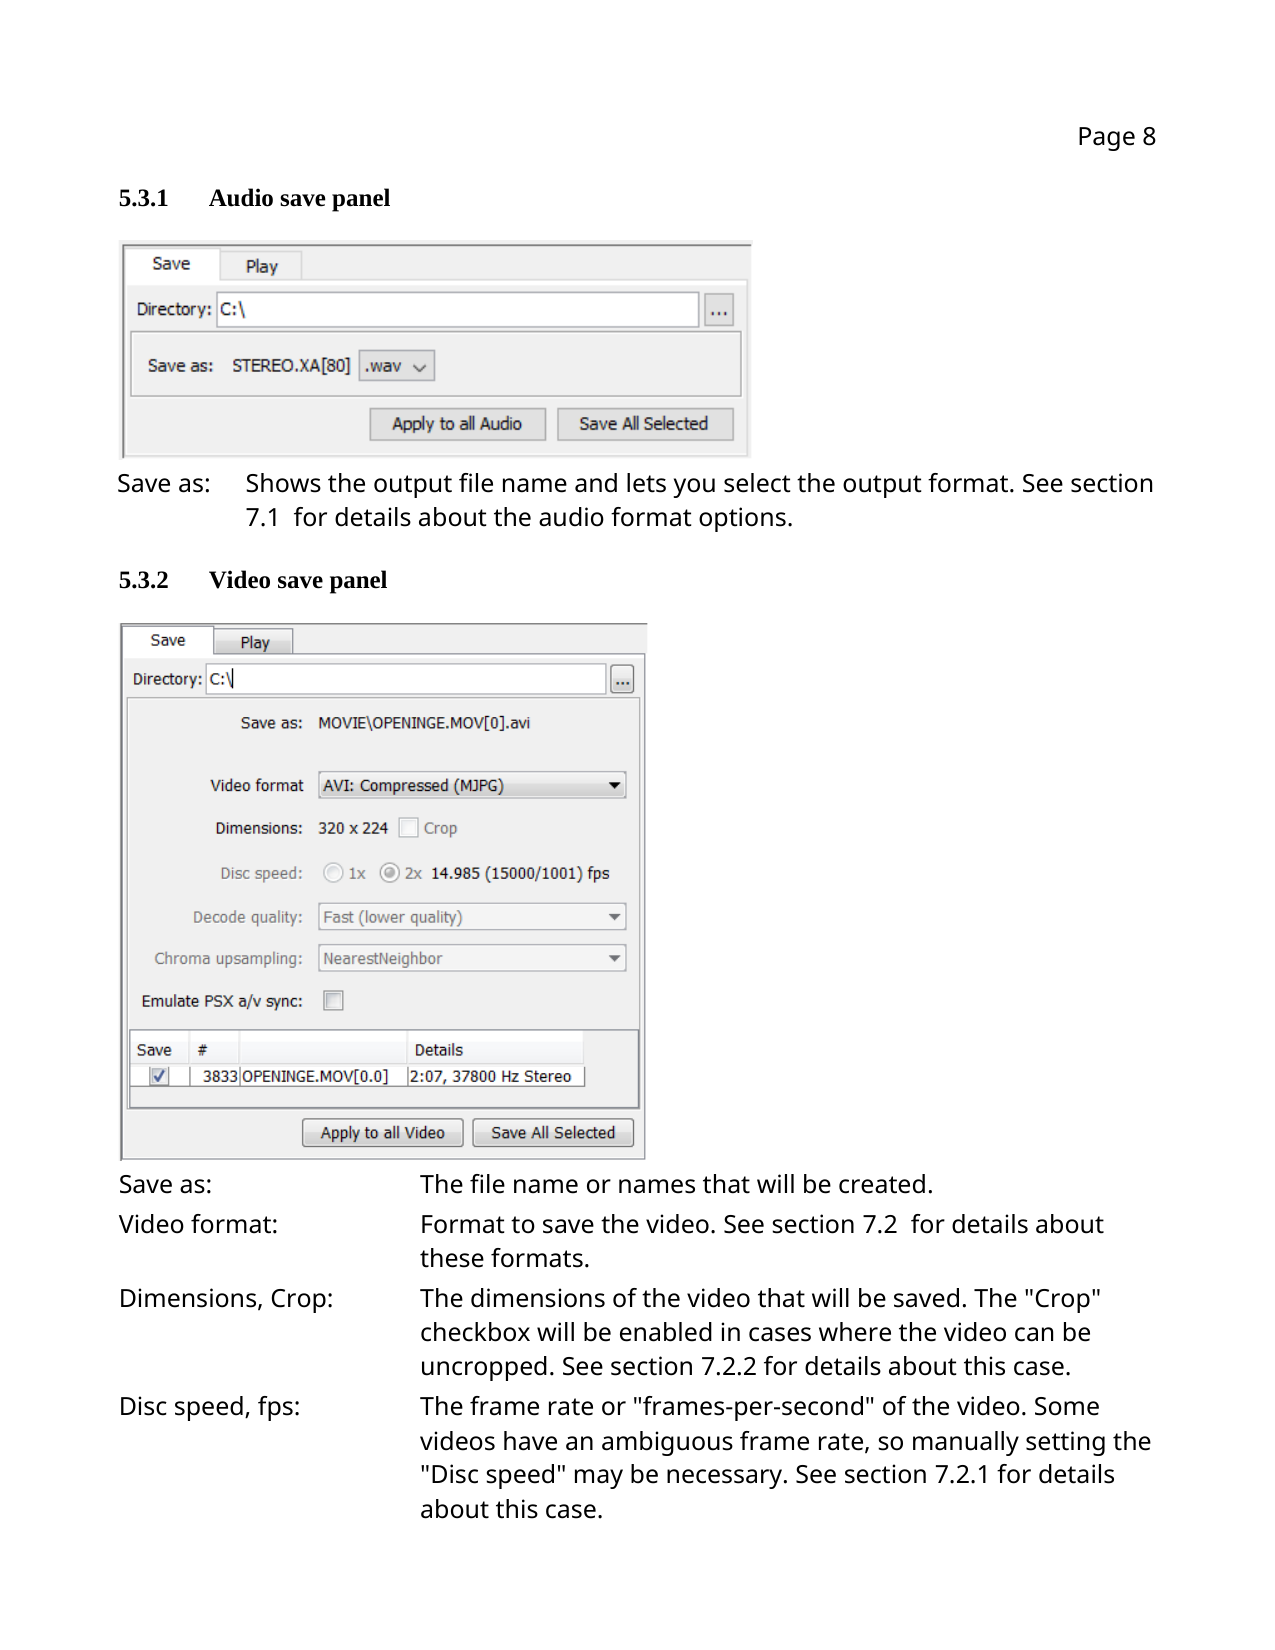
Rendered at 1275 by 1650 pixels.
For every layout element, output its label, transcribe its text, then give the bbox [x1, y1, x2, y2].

picture [118, 623, 648, 1161]
subtitle Video save panel [118, 565, 1156, 593]
text Save as: Shows the output file name and lets you select the output format. See section 7.1 for details about the audio format options. [117, 466, 1156, 534]
text Dimensions, Crop: The dimensions of the video that will be saved. The "Crop" checkbox will be enabled in cases where the video can be uncropped. See section 7.2.2 for details about this case. [118, 1281, 1156, 1383]
text Save as: The file name or names that will be created. [118, 1167, 1156, 1201]
text Video format: Format to save the video. See section 7.2 for details about these formats. [118, 1207, 1156, 1275]
subtitle Audio save panel [118, 183, 1156, 211]
text Disc speed, fps: The frame rate or "frames-per-second" of the video. Some videos have an ambiguous frame rate, so manually setting the "Disc speed" may be necessary. See section 7.2.1 for details about this case. [118, 1389, 1156, 1525]
picture [118, 240, 753, 460]
